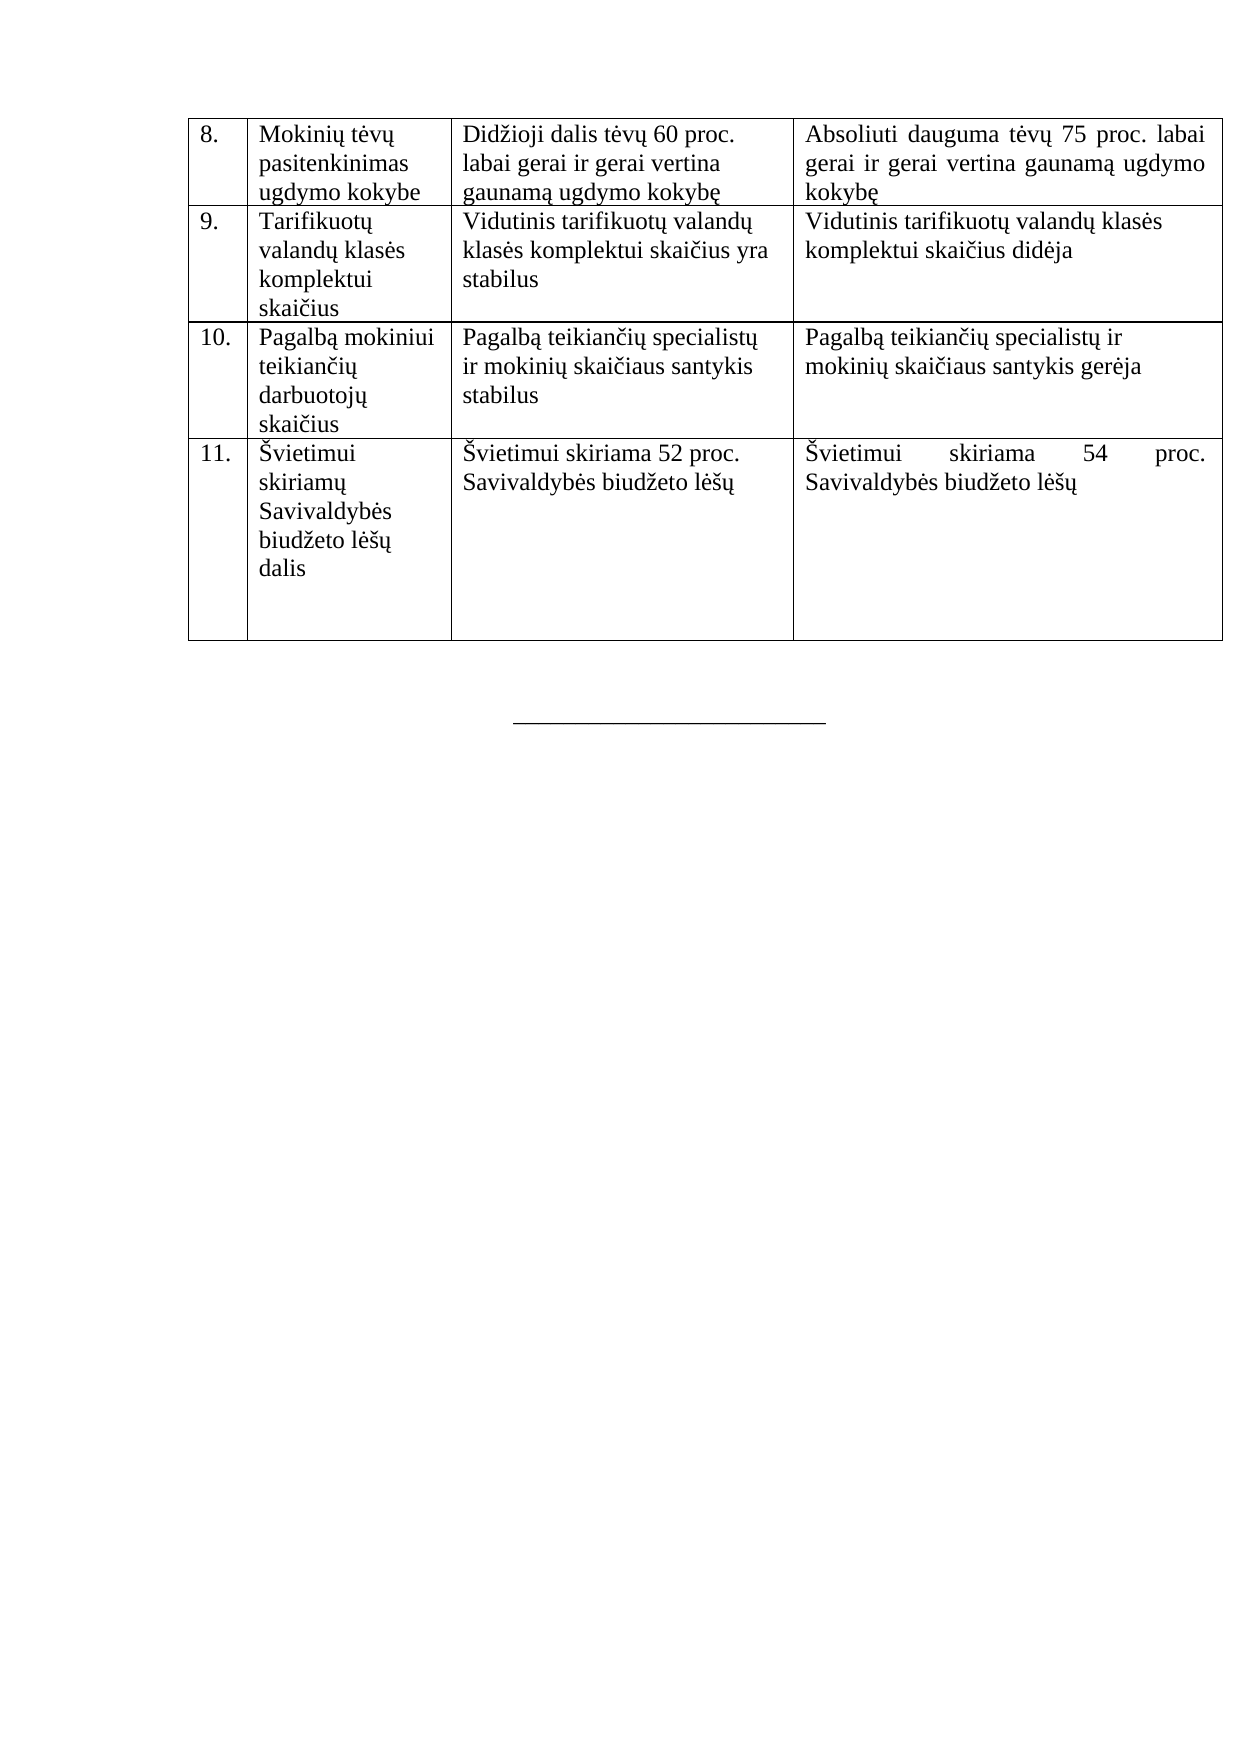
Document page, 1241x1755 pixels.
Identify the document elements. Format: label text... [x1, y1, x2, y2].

table_cell Švietimui skiriama 54 proc. Savivaldybės biudžeto lėšų [794, 439, 1222, 640]
table_cell Pagalbą teikiančių specialistų ir mokinių skaičiaus santykis stabilus [452, 323, 793, 437]
table_cell 9. [189, 206, 247, 321]
table_cell Pagalbą mokiniui teikiančių darbuotojų skaičius [248, 323, 451, 437]
table_cell Vidutinis tarifikuotų valandų klasės komplektui skaičius yra stabilus [452, 206, 793, 321]
table_cell Pagalbą teikiančių specialistų ir mokinių skaičiaus santykis gerėja [794, 323, 1222, 437]
table_cell Tarifikuotų valandų klasės komplektui skaičius [248, 206, 451, 321]
table_cell Švietimui skiriamų Savivaldybės biudžeto lėšų dalis [248, 439, 451, 640]
table_cell Vidutinis tarifikuotų valandų klasės komplektui skaičius didėja [794, 206, 1222, 321]
table_cell Didžioji dalis tėvų 60 proc. labai gerai ir gerai vertina gaunamą ugdymo kokybę [452, 119, 793, 205]
table_cell 10. [189, 323, 247, 437]
text _________________________ [177, 698, 1161, 727]
table_cell 8. [189, 119, 247, 205]
table_cell Absoliuti dauguma tėvų 75 proc. labai gerai ir gerai vertina gaunamą ugdymo kokybę [794, 119, 1222, 205]
table_cell 11. [189, 439, 247, 640]
table_cell Mokinių tėvų pasitenkinimas ugdymo kokybe [248, 119, 451, 205]
table_cell Švietimui skiriama 52 proc. Savivaldybės biudžeto lėšų [452, 439, 793, 640]
